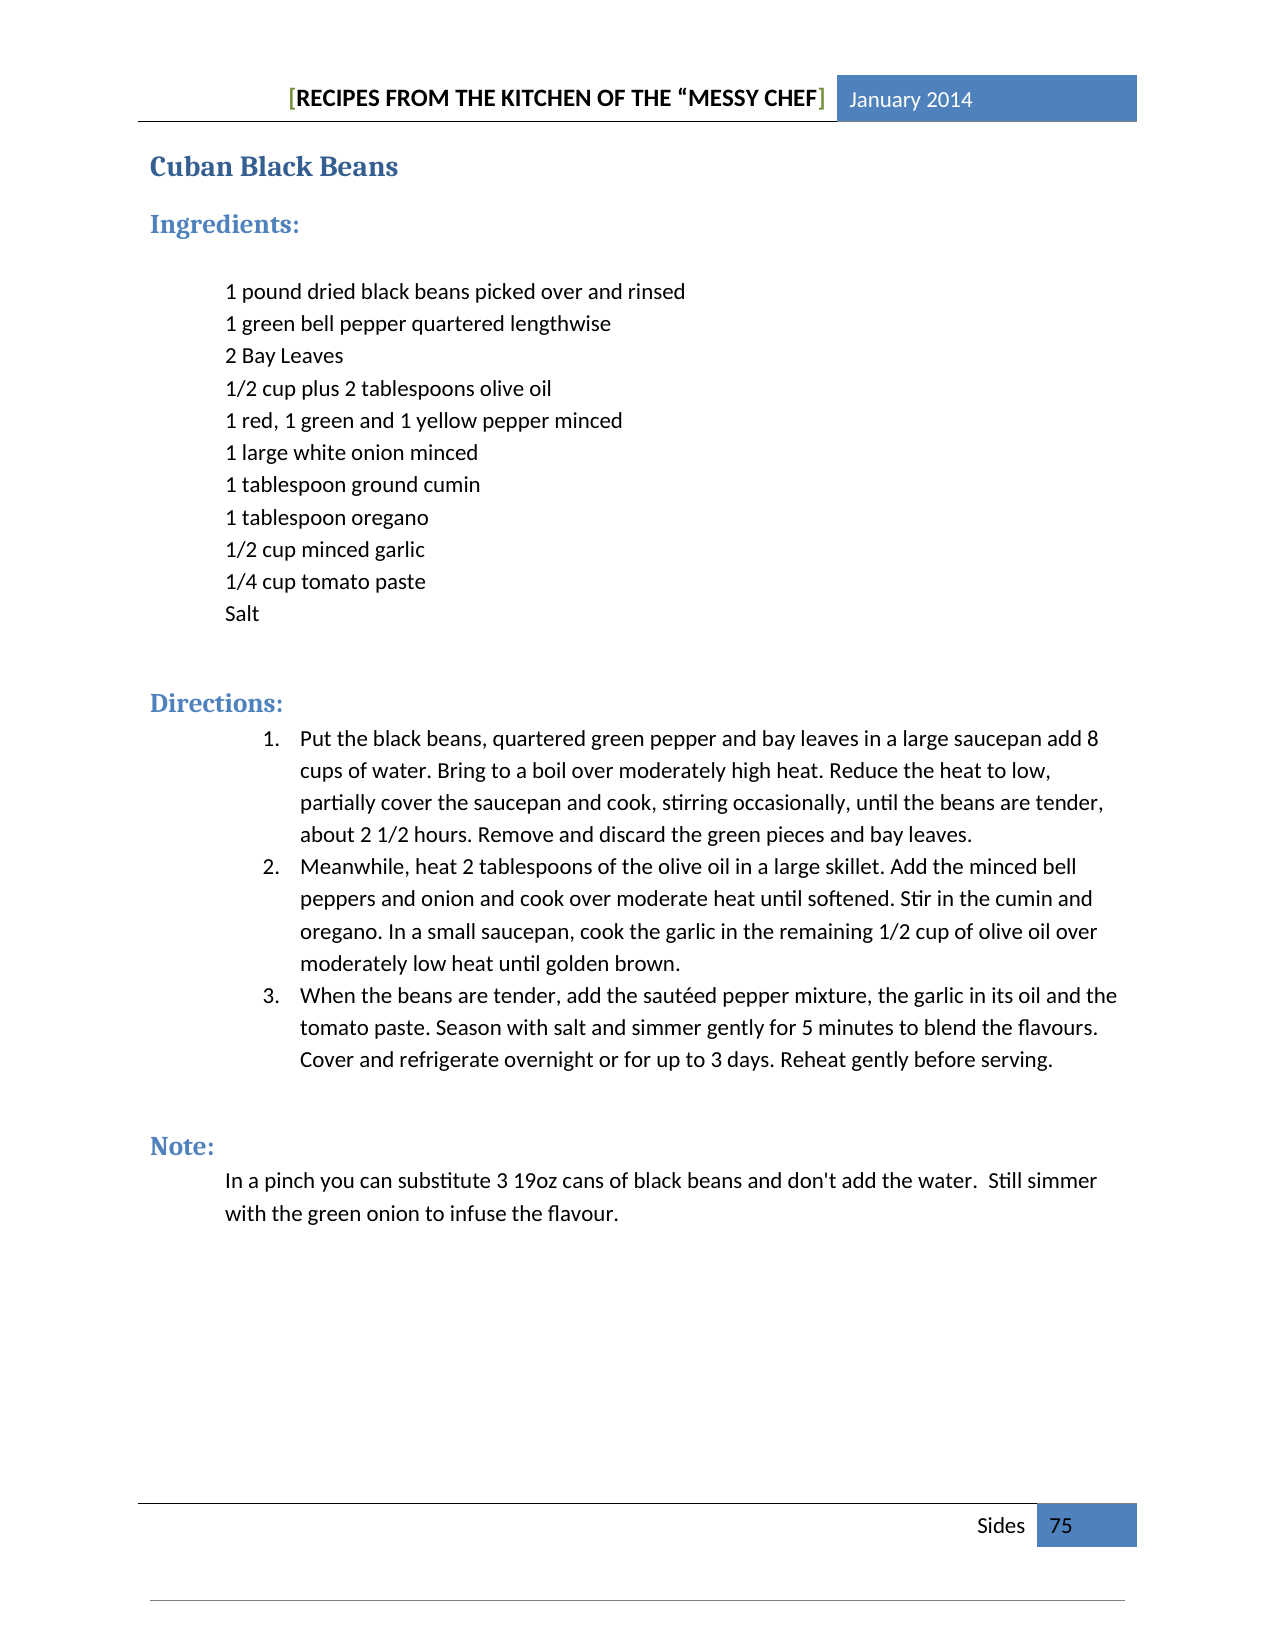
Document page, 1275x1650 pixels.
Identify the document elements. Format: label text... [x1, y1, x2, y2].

list 1 pound dried black beans picked over and rinsed [225, 245, 1125, 305]
list 1 green bell pepper quartered lengthwise [225, 309, 1125, 337]
subtitle Ingredients: [150, 209, 1125, 241]
list When the beans are tender, add the sautéed pepper mixture, the garlic in its oil and the tomato paste. Season with salt and simmer gently for 5 minutes to blend the flavours. Cover and refrigerate overnight or for up to 3 days. Reheat gently before serving. [262, 981, 1125, 1106]
subtitle Cuban Black Beans [150, 150, 1125, 183]
list Put the black beans, quartered green pepper and bay leaves in a large saucepan add 8 cups of water. Bring to a boil over moderately high heat. Reduce the heat to low, partially cover the saucepan and cook, stirring occasionally, until the beans are tender, about 2 1/2 hours. Remove and discard the green pieces and bay leaves. [262, 724, 1125, 848]
subtitle Directions: [60, 652, 1125, 719]
list In a pinch you can substitute 3 19oz cans of black beans and don't add the water. Still simmer with the green onion to infuse the flavour. [225, 1166, 1125, 1227]
subtitle Note: [150, 1131, 1125, 1162]
list 2 Bay Leaves 1/2 cup plus 2 tablespoons olive oil 1 red, 1 green and 1 yellow pepper minced 1 large white onion minced 1 tablespoon ground cumin 1 tablespoon oregano 1/2 cup minced garlic 1/4 cup tomato paste Salt [225, 342, 1125, 627]
list Meanwhile, heat 2 tablespoons of the olive oil in a large skillet. Add the minced bell peppers and onion and cook over moderate heat until softened. Stir in the cumin and oregano. In a small saucepan, cook the garlic in the remaining 1/2 cup of olive oil over moderately low heat until golden brown. [262, 852, 1125, 977]
